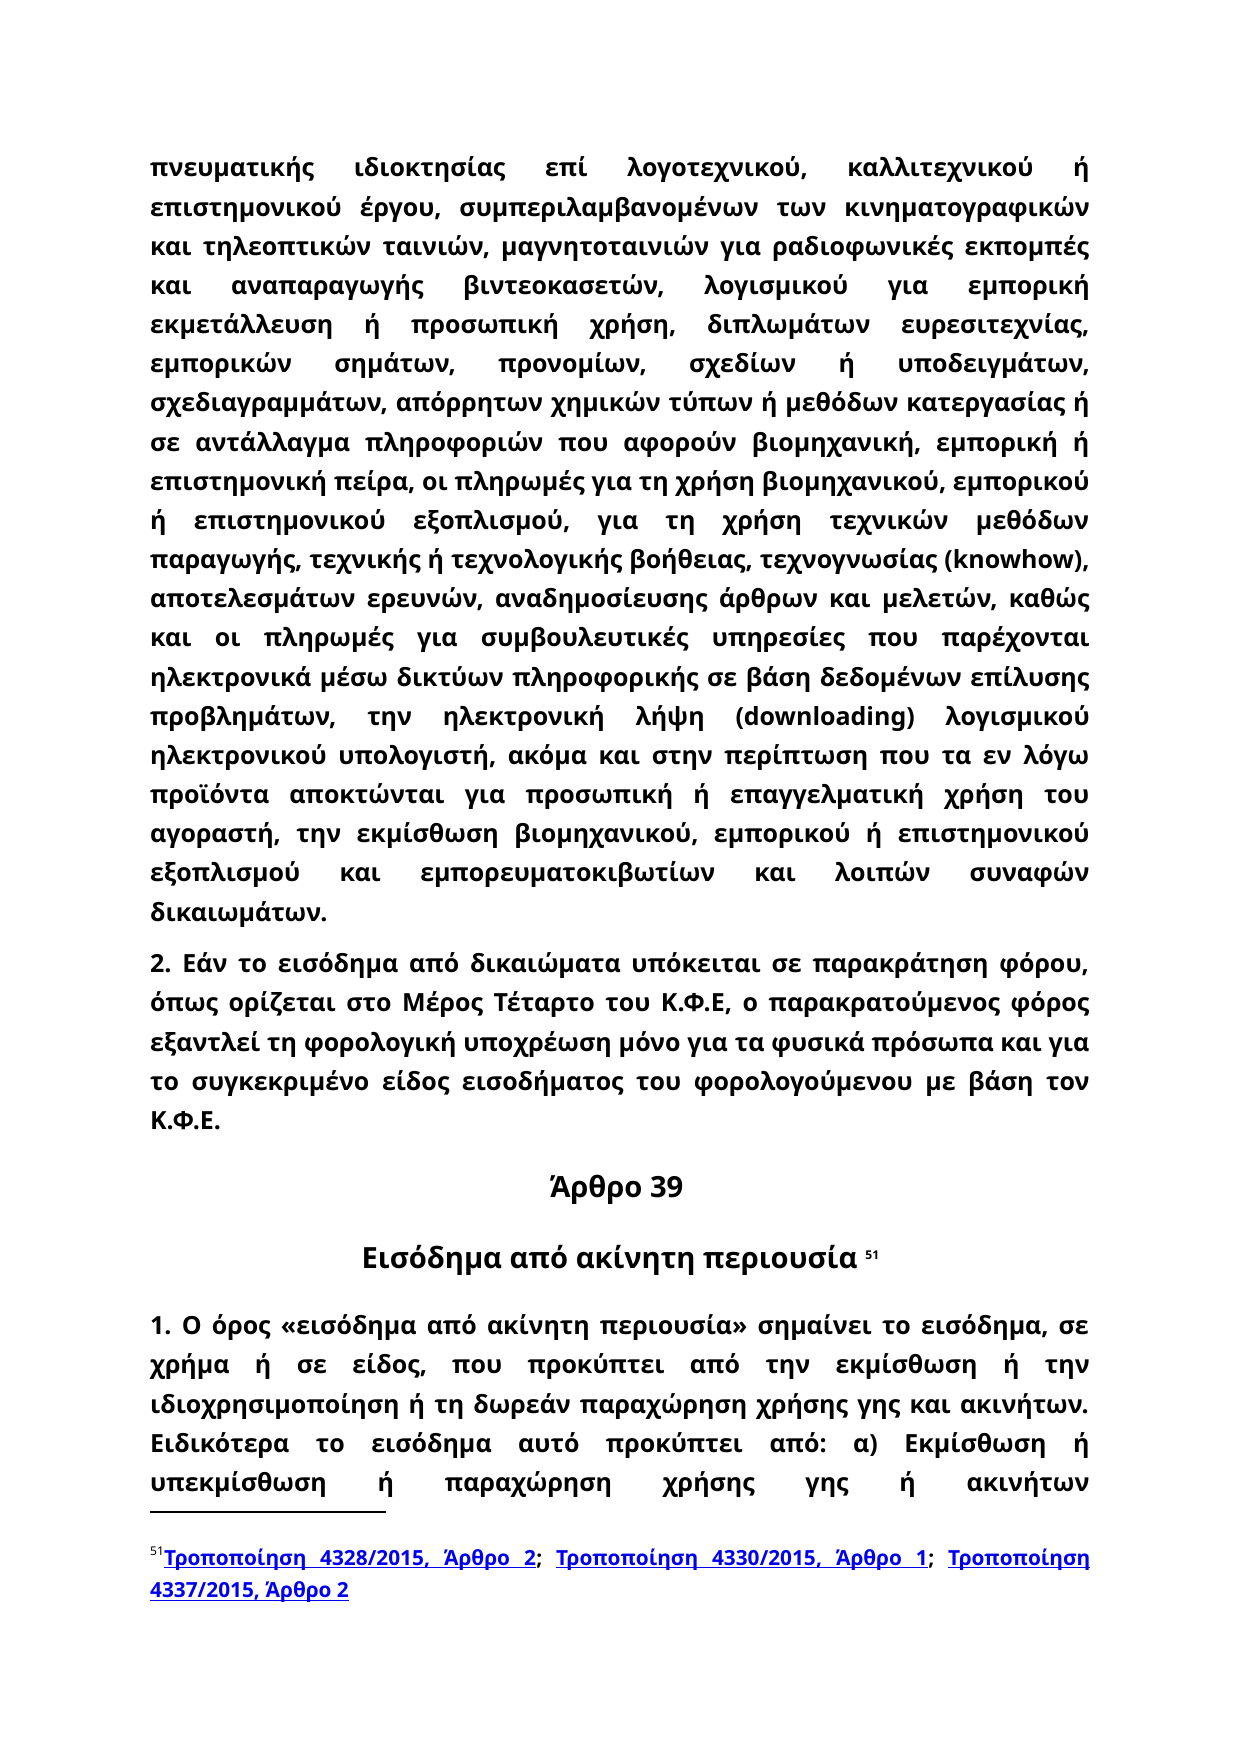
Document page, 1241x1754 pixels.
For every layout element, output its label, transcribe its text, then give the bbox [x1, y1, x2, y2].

text πνευματικής ιδιοκτησίας επί λογοτεχνικού, καλλιτεχνικού ή επιστημονικού έργου, συμπεριλαμβανομένων των κινηματογραφικών και τηλεοπτικών ταινιών, μαγνητοταινιών για ραδιοφωνικές εκπομπές και αναπαραγωγής βιντεοκασετών, λογισμικού για εμπορική εκμετάλλευση ή προσωπική χρήση, διπλωμάτων ευρεσιτεχνίας, εμπορικών σημάτων, προνομίων, σχεδίων ή υποδειγμάτων, σχεδιαγραμμάτων, απόρρητων χημικών τύπων ή μεθόδων κατεργασίας ή σε αντάλλαγμα πληροφοριών που αφορούν βιομηχανική, εμπορική ή επιστημονική πείρα, οι πληρωμές για τη χρήση βιομηχανικού, εμπορικού ή επιστημονικού εξοπλισμού, για τη χρήση τεχνικών μεθόδων παραγωγής, τεχνικής ή τεχνολογικής βοήθειας, τεχνογνωσίας (knowhow), αποτελεσμάτων ερευνών, αναδημοσίευσης άρθρων και μελετών, καθώς και οι πληρωμές για συμβουλευτικές υπηρεσίες που παρέχονται ηλεκτρονικά μέσω δικτύων πληροφορικής σε βάση δεδομένων επίλυσης προβλημάτων, την ηλεκτρονική λήψη (downloading) λογισμικού ηλεκτρονικού υπολογιστή, ακόμα και στην περίπτωση που τα εν λόγω προϊόντα αποκτώνται για προσωπική ή επαγγελματική χρήση του αγοραστή, την εκμίσθωση βιομηχανικού, εμπορικού ή επιστημονικού εξοπλισμού και εμπορευματοκιβωτίων και λοιπών συναφών δικαιωμάτων. [150, 150, 1090, 928]
subtitle Άρθρο 39 [150, 1167, 1090, 1206]
text 1. Ο όρος «εισόδημα από ακίνητη περιουσία» σημαίνει το εισόδημα, σε χρήμα ή σε είδος, που προκύπτει από την εκμίσθωση ή την ιδιοχρησιμοποίηση ή τη δωρεάν παραχώρηση χρήσης γης και ακινήτων. Ειδικότερα το εισόδημα αυτό προκύπτει από: α) Εκμίσθωση ή υπεκμίσθωση ή παραχώρηση χρήσης γης ή ακινήτων [150, 1308, 1090, 1499]
text 2. Εάν το εισόδημα από δικαιώματα υπόκειται σε παρακράτηση φόρου, όπως ορίζεται στο Μέρος Τέταρτο του Κ.Φ.Ε, ο παρακρατούμενος φόρος εξαντλεί τη φορολογική υποχρέωση μόνο για τα φυσικά πρόσωπα και για το συγκεκριμένο είδος εισοδήματος του φορολογούμενου με βάση τον Κ.Φ.Ε. [150, 946, 1090, 1137]
subtitle Εισόδημα από ακίνητη περιουσία [150, 1237, 1090, 1277]
text Τροποποίηση 4328/2015, Άρθρο 2; Τροποποίηση 4330/2015, Άρθρο 1; Τροποποίηση 4337/2015, Άρθρο 2 [150, 1543, 1090, 1604]
